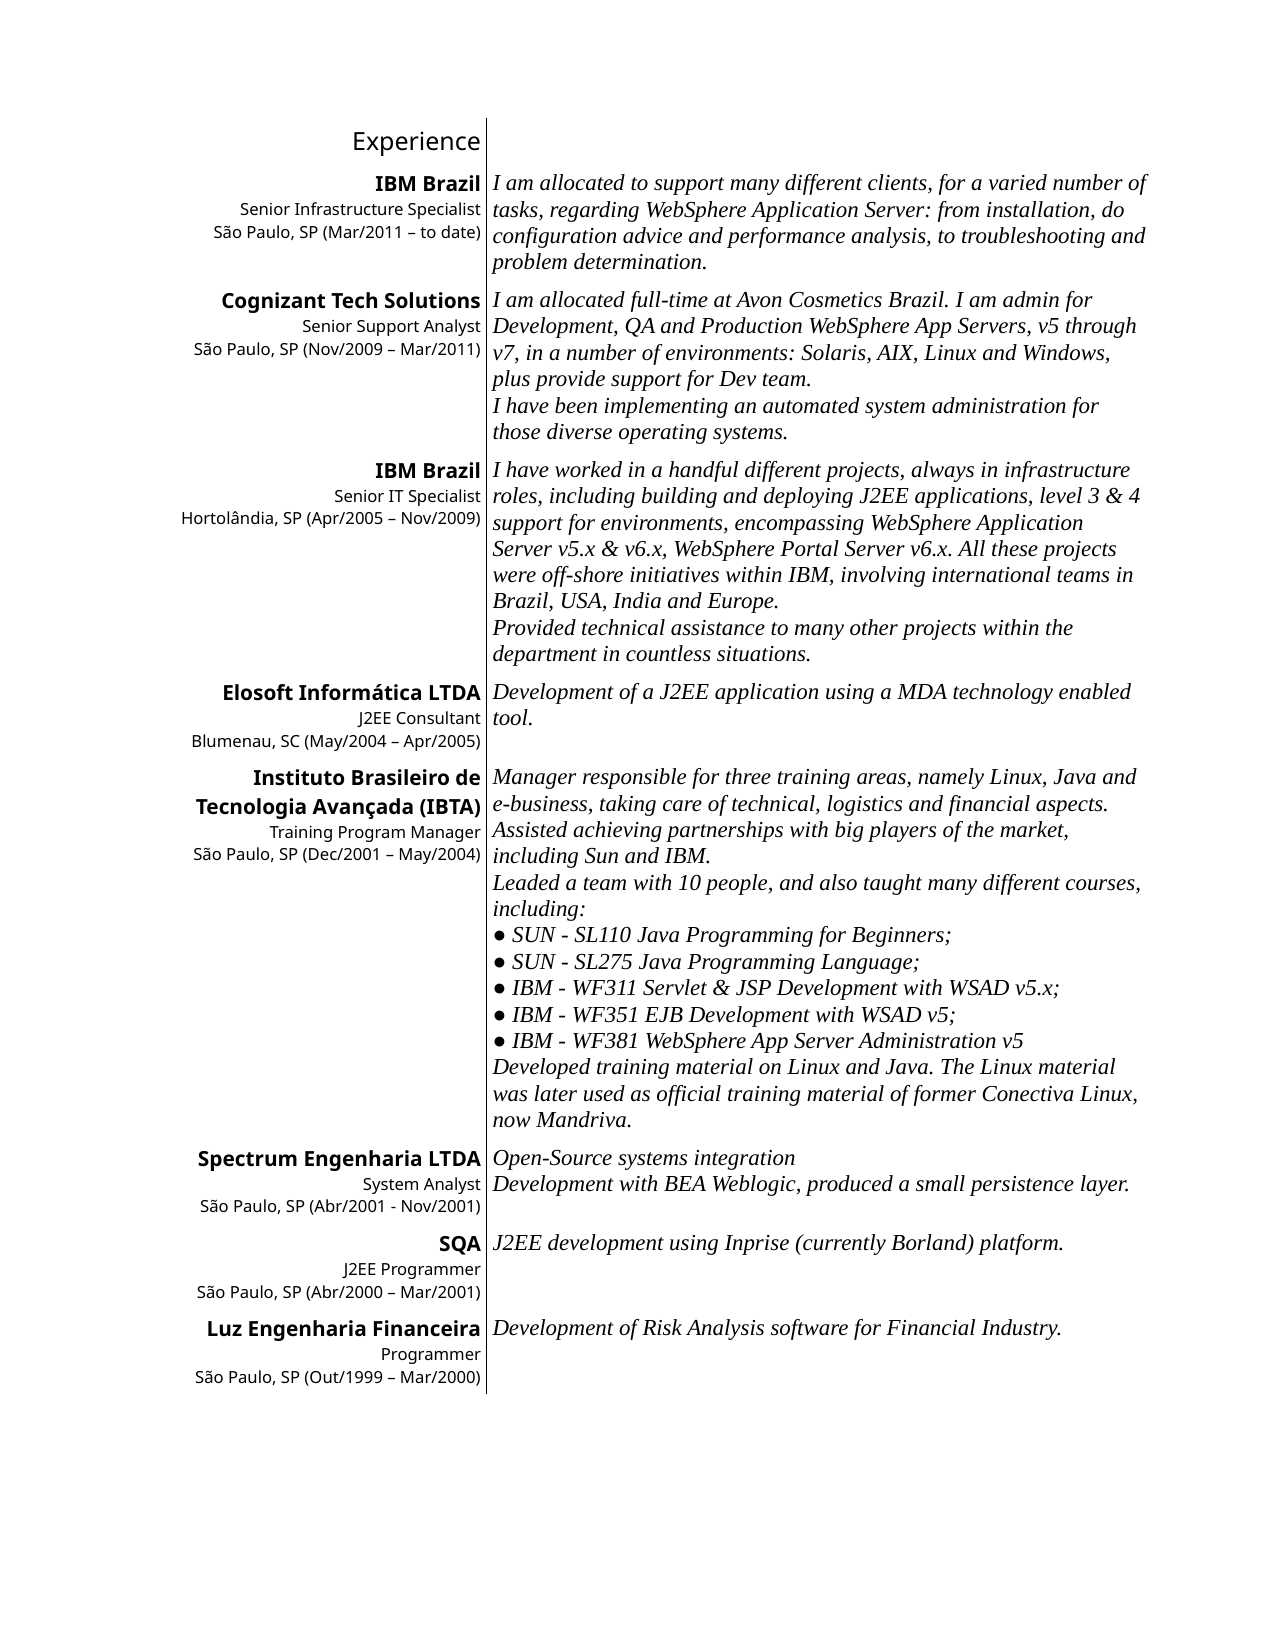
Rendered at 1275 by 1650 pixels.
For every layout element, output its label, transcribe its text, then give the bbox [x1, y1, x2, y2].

table_cell Manager responsible for three training areas, namely Linux, Java and e-business, taking care of technical, logistics and financial aspects. Assisted achieving partnerships with big players of the market, including Sun and IBM. Leaded a team with 10 people, and also taught many different courses, including: ● SUN - SL110 Java Programming for Beginners; ● SUN - SL275 Java Programming Language; ● IBM - WF311 Servlet & JSP Development with WSAD v5.x; ● IBM - WF351 EJB Development with WSAD v5; ● IBM - WF381 WebSphere App Server Administration v5 Developed training material on Linux and Java. The Linux material was later used as official training material of former Conectiva Linux, now Mandriva. [487, 758, 1157, 1138]
table_cell IBM Brazil Senior Infrastructure Specialist São Paulo, SP (Mar/2011 – to date) [118, 164, 486, 281]
table_cell Experience [118, 118, 486, 164]
table_cell Instituto Brasileiro de Tecnologia Avançada (IBTA) Training Program Manager São Paulo, SP (Dec/2001 – May/2004) [118, 758, 486, 1138]
table_cell [487, 118, 1157, 164]
table_cell Development of a J2EE application using a MDA technology enabled tool. [487, 673, 1157, 758]
table_cell Development of Risk Analysis software for Financial Industry. [487, 1309, 1157, 1394]
table_cell IBM Brazil Senior IT Specialist Hortolândia, SP (Apr/2005 – Nov/2009) [118, 450, 486, 672]
table_cell Elosoft Informática LTDA J2EE Consultant Blumenau, SC (May/2004 – Apr/2005) [118, 673, 486, 758]
table_cell J2EE development using Inprise (currently Borland) platform. [487, 1224, 1157, 1309]
table_cell Spectrum Engenharia LTDA System Analyst São Paulo, SP (Abr/2001 - Nov/2001) [118, 1138, 486, 1223]
table_cell I am allocated full-time at Avon Cosmetics Brazil. I am admin for Development, QA and Production WebSphere App Servers, v5 through v7, in a number of environments: Solaris, AIX, Linux and Windows, plus provide support for Dev team. I have been implementing an automated system administration for those diverse operating systems. [487, 281, 1157, 450]
table_cell I am allocated to support many different clients, for a varied number of tasks, regarding WebSphere Application Server: from installation, do configuration advice and performance analysis, to troubleshooting and problem determination. [487, 164, 1157, 281]
table_cell SQA J2EE Programmer São Paulo, SP (Abr/2000 – Mar/2001) [118, 1224, 486, 1309]
table_cell I have worked in a handful different projects, always in infrastructure roles, including building and deploying J2EE applications, level 3 & 4 support for environments, encompassing WebSphere Application Server v5.x & v6.x, WebSphere Portal Server v6.x. All these projects were off-shore initiatives within IBM, involving international teams in Brazil, USA, India and Europe. Provided technical assistance to many other projects within the department in countless situations. [487, 450, 1157, 672]
table_cell Cognizant Tech Solutions Senior Support Analyst São Paulo, SP (Nov/2009 – Mar/2011) [118, 281, 486, 450]
table_cell Luz Engenharia Financeira Programmer São Paulo, SP (Out/1999 – Mar/2000) [118, 1309, 486, 1394]
table_cell Open-Source systems integration Development with BEA Weblogic, produced a small persistence layer. [487, 1138, 1157, 1223]
